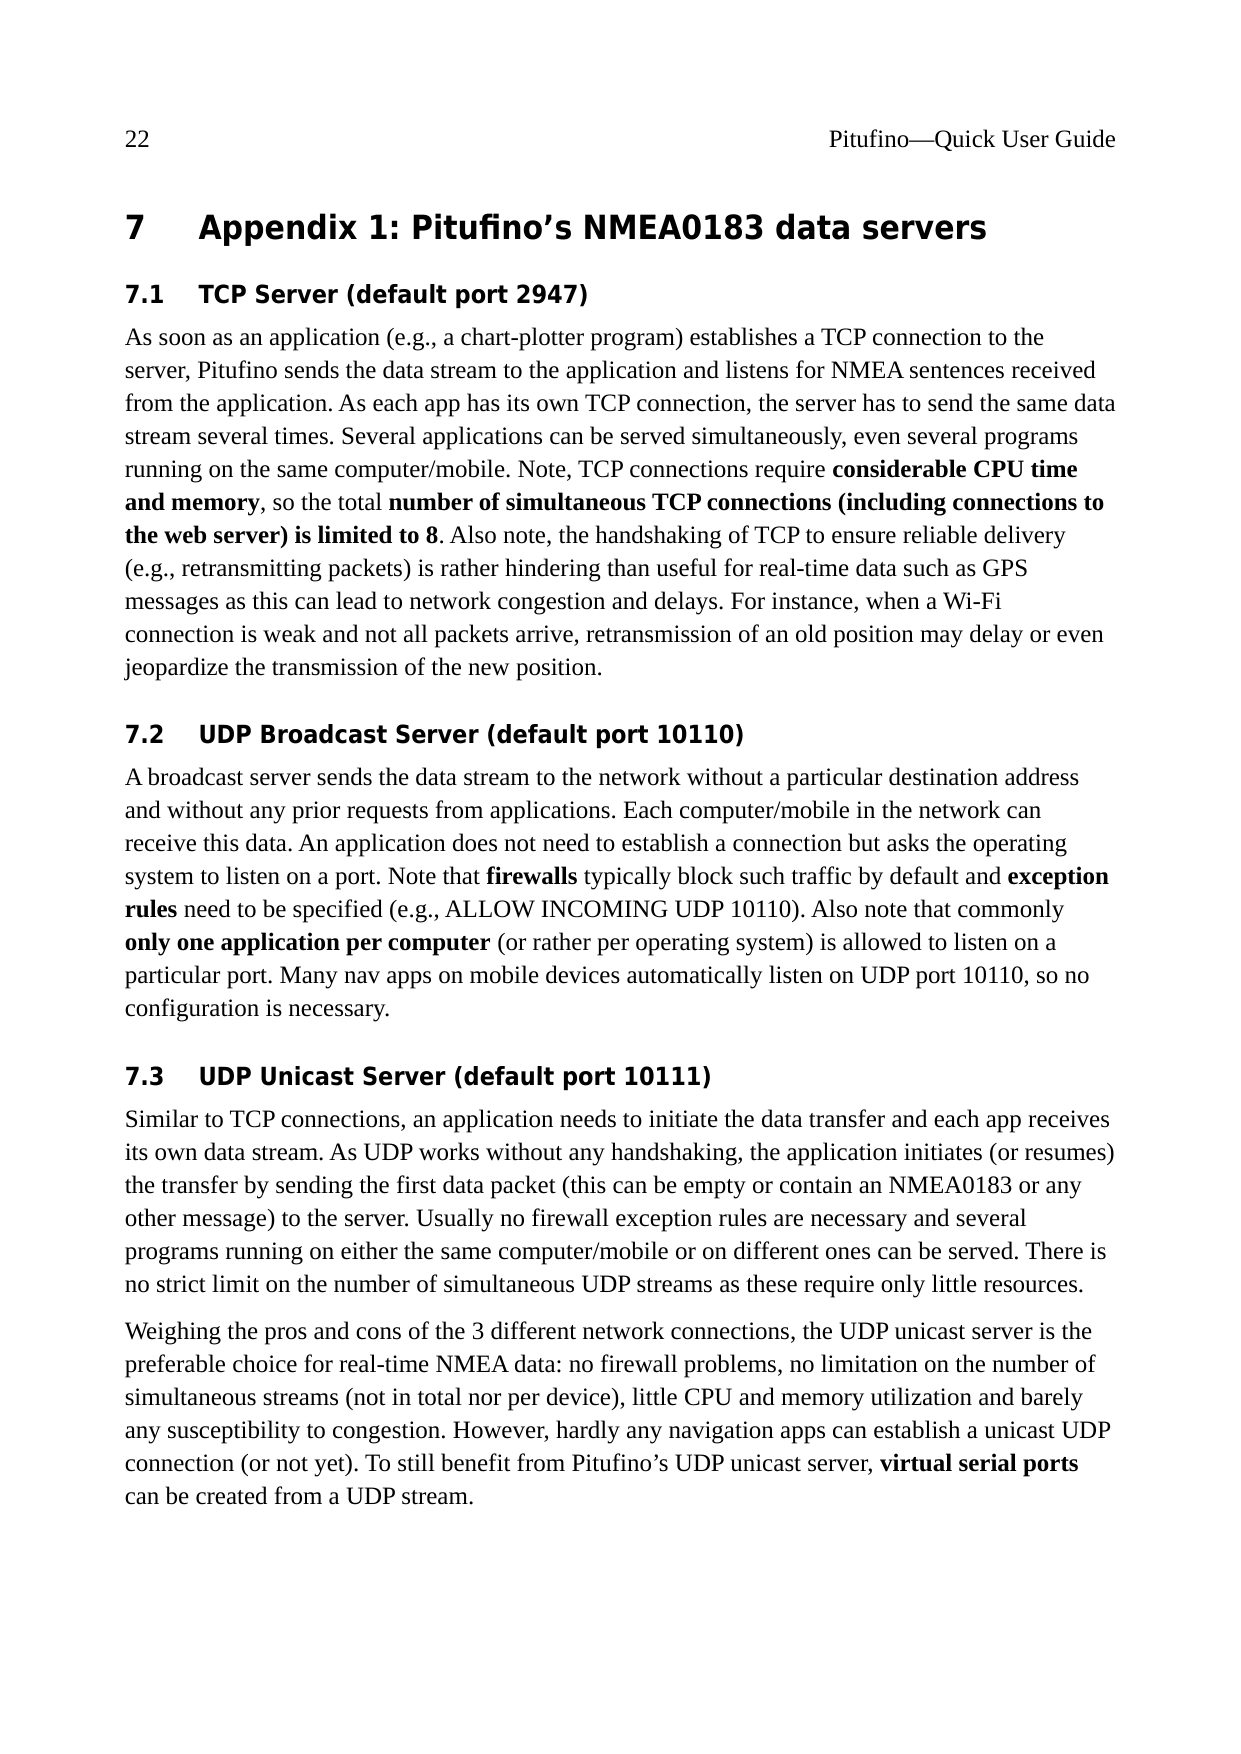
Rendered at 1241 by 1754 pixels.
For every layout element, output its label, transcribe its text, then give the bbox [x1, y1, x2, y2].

text Weighing the pros and cons of the 3 different network connections, the UDP unicast server is the preferable choice for real-time NMEA data: no firewall problems, no limitation on the number of simultaneous streams (not in total nor per device), little CPU and memory utilization and barely any susceptibility to congestion. However, hardly any navigation apps can establish a unicast UDP connection (or not yet). To still benefit from Pitufino’s UDP unicast server, virtual serial ports can be created from a UDP stream. [124, 1316, 1116, 1510]
subtitle UDP Broadcast Server (default port 10110) [124, 721, 1116, 750]
subtitle TCP Server (default port 2947) [124, 280, 1116, 309]
text Similar to TCP connections, an application needs to initiate the data transfer and each app receives its own data stream. As UDP works without any handshaking, the application initiates (or resumes) the transfer by sending the first data packet (this can be empty or contain an NMEA0183 or any other message) to the server. Usually no firewall exception rules are necessary and several programs running on either the same computer/mobile or on different ones can be served. There is no strict limit on the number of simultaneous UDP streams as these require only little resources. [124, 1104, 1116, 1297]
subtitle UDP Unicast Server (default port 10111) [124, 1062, 1116, 1091]
text As soon as an application (e.g., a chart-plotter program) establishes a TCP connection to the server, Pitufino sends the data stream to the application and listens for NMEA sentences received from the application. As each app has its own TCP connection, the server has to send the same data stream several times. Several applications can be served simultaneously, even several programs running on the same computer/mobile. Note, TCP connections require considerable CPU time and memory, so the total number of simultaneous TCP connections (including connections to the web server) is limited to 8. Also note, the handshaking of TCP to ensure reliable delivery (e.g., retransmitting packets) is rather hindering than useful for real-time data such as GPS messages as this can lead to network congestion and delays. For instance, when a Wi-Fi connection is weak and not all packets arrive, retransmission of an old position may delay or even jeopardize the transmission of the new position. [124, 322, 1116, 681]
text A broadcast server sends the data stream to the network without a particular destination address and without any prior requests from applications. Each computer/mobile in the network can receive this data. An application does not need to establish a connection but asks the operating system to listen on a port. Note that firewalls typically block such traffic by default and exception rules need to be specified (e.g., ALLOW INCOMING UDP 10110). Also note that commonly only one application per computer (or rather per operating system) is allowed to listen on a particular port. Many nav apps on mobile devices automatically listen on UDP port 10110, so no configuration is necessary. [124, 762, 1116, 1022]
subtitle Appendix 1: Pitufino’s NMEA0183 data servers [124, 208, 1116, 247]
